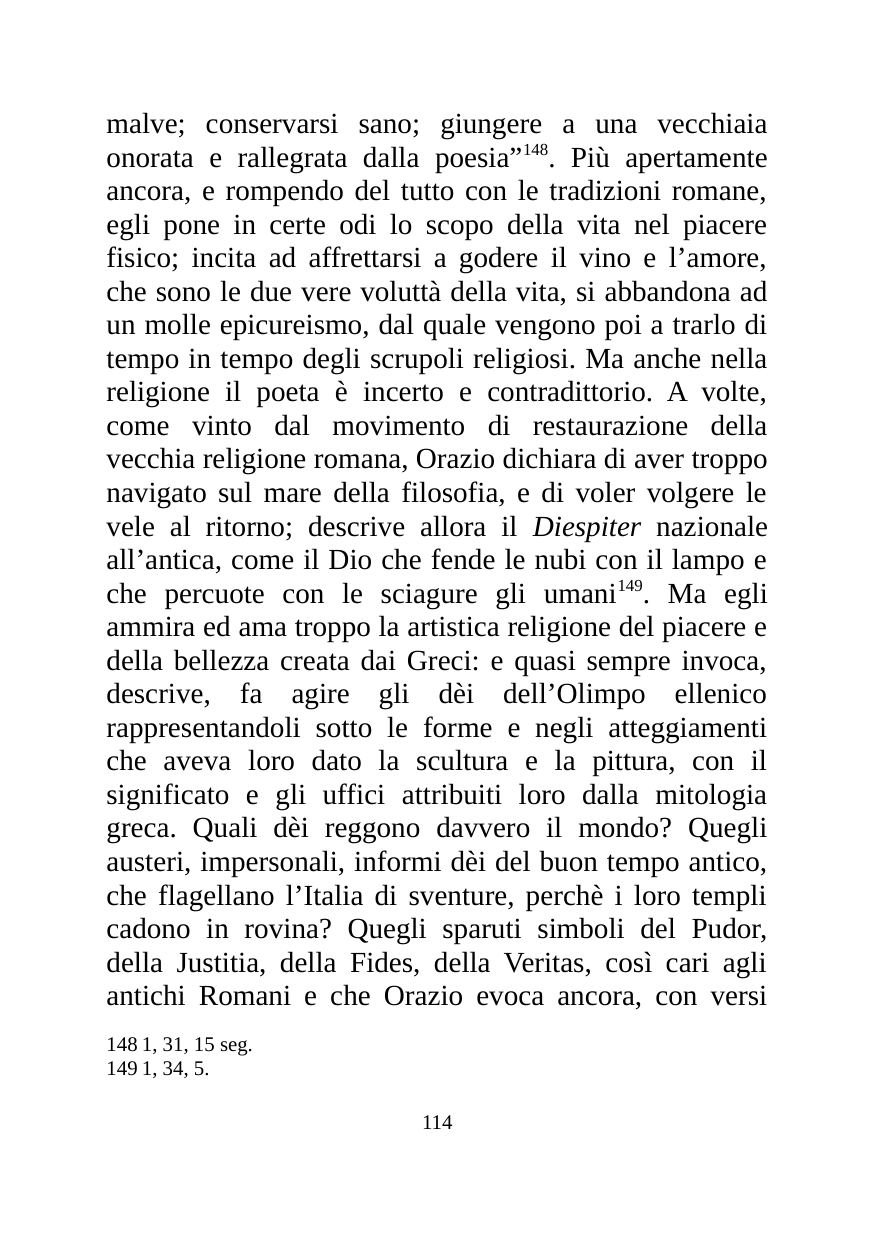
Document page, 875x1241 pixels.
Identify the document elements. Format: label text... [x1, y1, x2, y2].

text 1, 34, 5. [106, 1056, 768, 1080]
text 1, 31, 15 seg. [106, 1032, 768, 1056]
text malve; conservarsi sano; giungere a una vecchiaia onorata e rallegrata dalla poesia”. Più apertamente ancora, e rompendo del tutto con le tradizioni romane, egli pone in certe odi lo scopo della vita nel piacere fisico; incita ad affrettarsi a godere il vino e l’amore, che sono le due vere voluttà della vita, si abbandona ad un molle epicureismo, dal quale vengono poi a trarlo di tempo in tempo degli scrupoli religiosi. Ma anche nella religione il poeta è incerto e contradittorio. A volte, come vinto dal movimento di restaurazione della vecchia religione romana, Orazio dichiara di aver troppo navigato sul mare della filosofia, e di voler volgere le vele al ritorno; descrive allora il Diespiter nazionale all’antica, come il Dio che fende le nubi con il lampo e che percuote con le sciagure gli umani. Ma egli ammira ed ama troppo la artistica religione del piacere e della bellezza creata dai Greci: e quasi sempre invoca, descrive, fa agire gli dèi dell’Olimpo ellenico rappresentandoli sotto le forme e negli atteggiamenti che aveva loro dato la scultura e la pittura, con il significato e gli uffici attribuiti loro dalla mitologia greca. Quali dèi reggono davvero il mondo? Quegli austeri, impersonali, informi dèi del buon tempo antico, che flagellano l’Italia di sventure, perchè i loro templi cadono in rovina? Quegli sparuti simboli del Pudor, della Justitia, della Fides, della Veritas, così cari agli antichi Romani e che Orazio evoca ancora, con versi [106, 106, 768, 1012]
